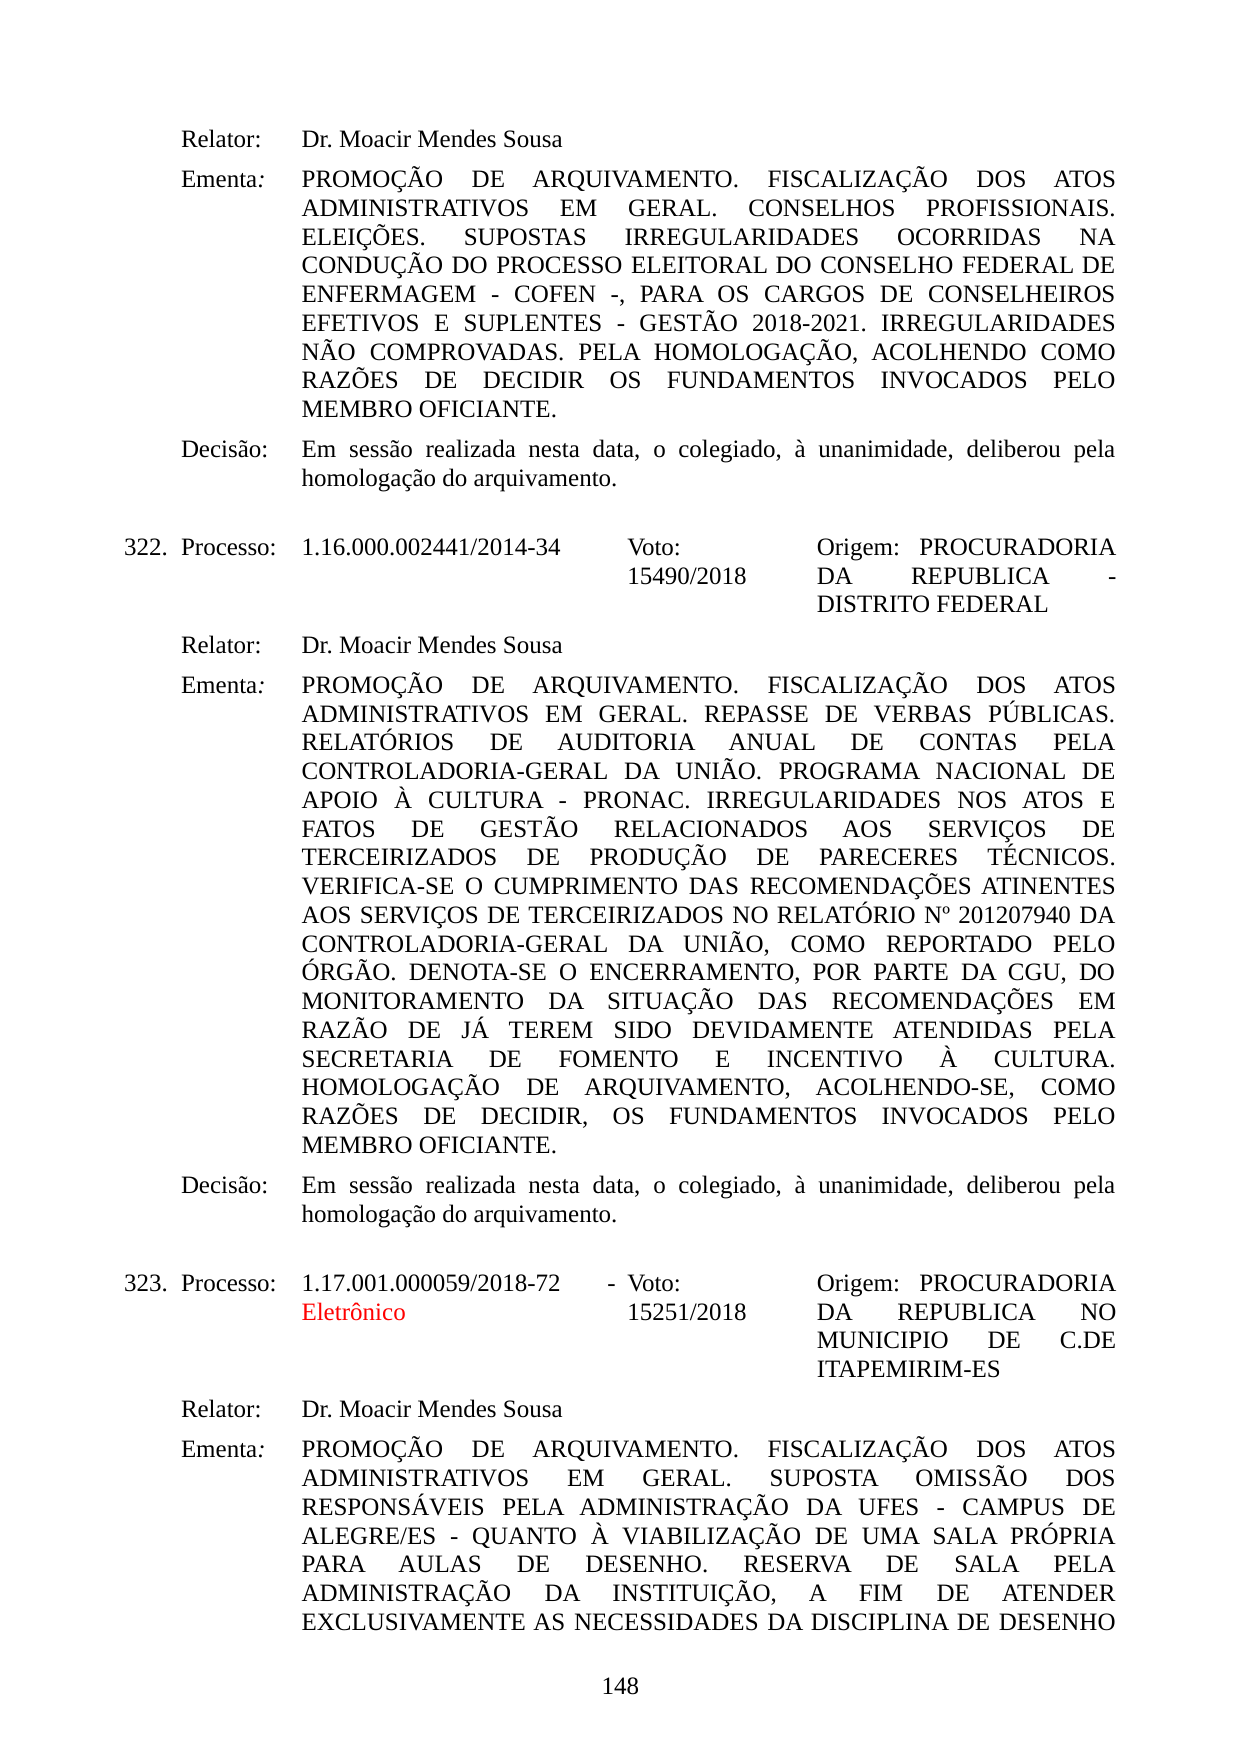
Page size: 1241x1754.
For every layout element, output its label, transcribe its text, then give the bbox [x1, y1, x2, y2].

table_cell [118, 664, 175, 1164]
table_header Voto: 15251/2018 [621, 1262, 811, 1388]
table_cell Dr. Moacir Mendes Sousa [296, 118, 1122, 158]
table_cell Dr. Moacir Mendes Sousa [296, 624, 1122, 664]
table_cell Relator: [175, 118, 296, 158]
table_header Voto: 15490/2018 [621, 526, 811, 624]
table_cell Decisão: [175, 1164, 296, 1233]
table_header Origem: PROCURADORIA DA REPUBLICA - DISTRITO FEDERAL [811, 526, 1122, 624]
table_cell [118, 1389, 175, 1429]
table_cell [118, 624, 175, 664]
table_cell Em sessão realizada nesta data, o colegiado, à unanimidade, deliberou pela homologação do arquivamento. [296, 429, 1122, 497]
table_header 322. [118, 526, 175, 624]
table_header Processo: [175, 1262, 296, 1388]
table_cell Ementa: [175, 664, 296, 1164]
table_cell PROMOÇÃO DE ARQUIVAMENTO. FISCALIZAÇÃO DOS ATOS ADMINISTRATIVOS EM GERAL. REPASSE DE VERBAS PÚBLICAS. RELATÓRIOS DE AUDITORIA ANUAL DE CONTAS PELA CONTROLADORIA-GERAL DA UNIÃO. PROGRAMA NACIONAL DE APOIO À CULTURA - PRONAC. IRREGULARIDADES NOS ATOS E FATOS DE GESTÃO RELACIONADOS AOS SERVIÇOS DE TERCEIRIZADOS DE PRODUÇÃO DE PARECERES TÉCNICOS. VERIFICA-SE O CUMPRIMENTO DAS RECOMENDAÇÕES ATINENTES AOS SERVIÇOS DE TERCEIRIZADOS NO RELATÓRIO Nº 201207940 DA CONTROLADORIA-GERAL DA UNIÃO, COMO REPORTADO PELO ÓRGÃO. DENOTA-SE O ENCERRAMENTO, POR PARTE DA CGU, DO MONITORAMENTO DA SITUAÇÃO DAS RECOMENDAÇÕES EM RAZÃO DE JÁ TEREM SIDO DEVIDAMENTE ATENDIDAS PELA SECRETARIA DE FOMENTO E INCENTIVO À CULTURA. HOMOLOGAÇÃO DE ARQUIVAMENTO, ACOLHENDO-SE, COMO RAZÕES DE DECIDIR, OS FUNDAMENTOS INVOCADOS PELO MEMBRO OFICIANTE. [296, 664, 1122, 1164]
table_cell [118, 429, 175, 497]
table_cell [118, 158, 175, 428]
table_cell [118, 118, 175, 158]
table_cell [118, 1429, 175, 1641]
table_cell Dr. Moacir Mendes Sousa [296, 1389, 1122, 1429]
table_cell PROMOÇÃO DE ARQUIVAMENTO. FISCALIZAÇÃO DOS ATOS ADMINISTRATIVOS EM GERAL. SUPOSTA OMISSÃO DOS RESPONSÁVEIS PELA ADMINISTRAÇÃO DA UFES - CAMPUS DE ALEGRE/ES - QUANTO À VIABILIZAÇÃO DE UMA SALA PRÓPRIA PARA AULAS DE DESENHO. RESERVA DE SALA PELA ADMINISTRAÇÃO DA INSTITUIÇÃO, A FIM DE ATENDER EXCLUSIVAMENTE AS NECESSIDADES DA DISCIPLINA DE DESENHO [296, 1429, 1122, 1641]
table_cell Ementa: [175, 1429, 296, 1641]
table_cell Decisão: [175, 429, 296, 497]
table_cell PROMOÇÃO DE ARQUIVAMENTO. FISCALIZAÇÃO DOS ATOS ADMINISTRATIVOS EM GERAL. CONSELHOS PROFISSIONAIS. ELEIÇÕES. SUPOSTAS IRREGULARIDADES OCORRIDAS NA CONDUÇÃO DO PROCESSO ELEITORAL DO CONSELHO FEDERAL DE ENFERMAGEM - COFEN -, PARA OS CARGOS DE CONSELHEIROS EFETIVOS E SUPLENTES - GESTÃO 2018-2021. IRREGULARIDADES NÃO COMPROVADAS. PELA HOMOLOGAÇÃO, ACOLHENDO COMO RAZÕES DE DECIDIR OS FUNDAMENTOS INVOCADOS PELO MEMBRO OFICIANTE. [296, 158, 1122, 428]
table_header 1.16.000.002441/2014-34 [296, 526, 621, 624]
table_cell Relator: [175, 624, 296, 664]
table_header Processo: [175, 526, 296, 624]
table_header 1.17.001.000059/2018-72 - Eletrônico [296, 1262, 621, 1388]
table_cell Relator: [175, 1389, 296, 1429]
table_header 323. [118, 1262, 175, 1388]
table_cell [118, 1164, 175, 1233]
table_cell Em sessão realizada nesta data, o colegiado, à unanimidade, deliberou pela homologação do arquivamento. [296, 1164, 1122, 1233]
table_header Origem: PROCURADORIA DA REPUBLICA NO MUNICIPIO DE C.DE ITAPEMIRIM-ES [811, 1262, 1122, 1388]
table_cell Ementa: [175, 158, 296, 428]
